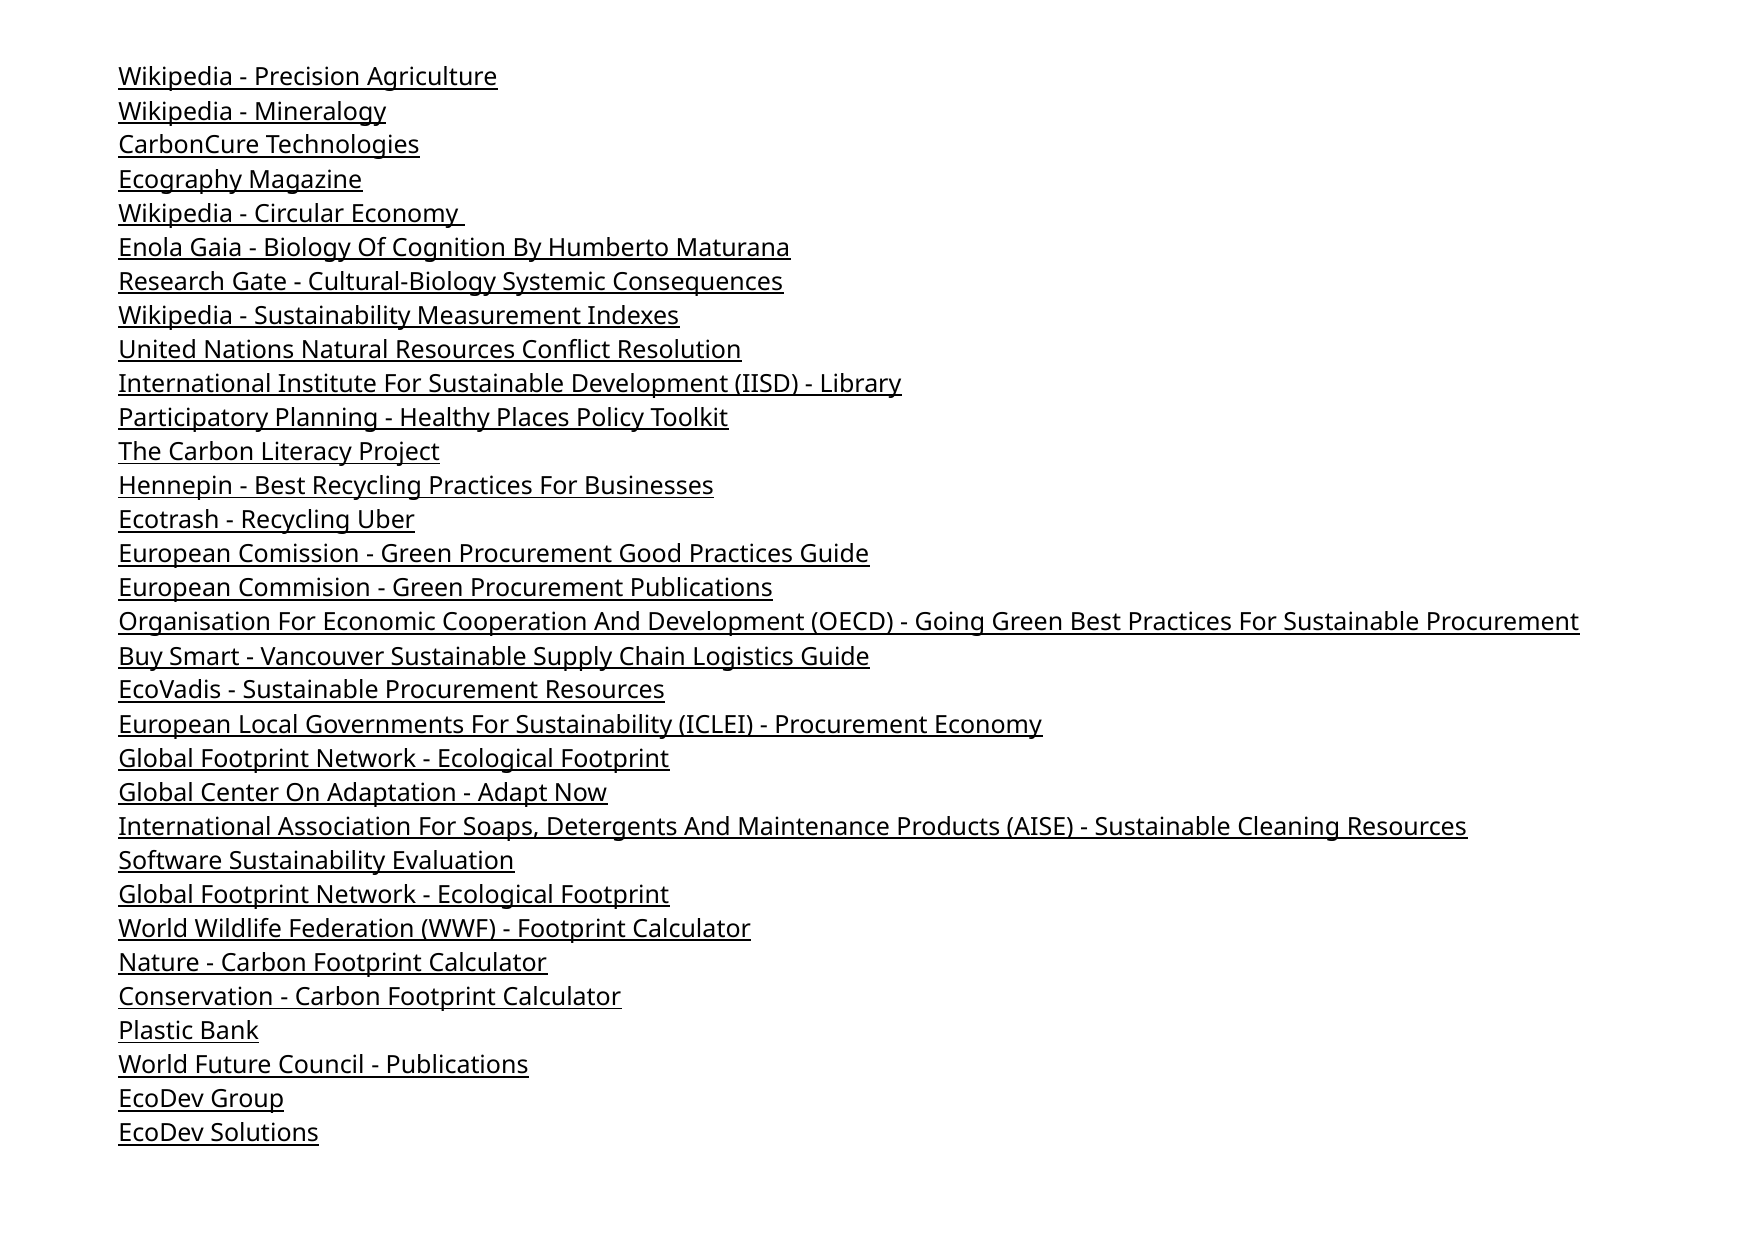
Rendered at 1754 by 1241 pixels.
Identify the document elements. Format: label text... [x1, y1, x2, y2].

subtitle EcoDev Solutions [118, 1115, 1695, 1149]
subtitle Global Footprint Network - Ecological Footprint [118, 740, 1695, 774]
subtitle Enola Gaia - Biology Of Cognition By Humberto Maturana [118, 229, 1695, 263]
subtitle World Wildlife Federation (WWF) - Footprint Calculator [118, 911, 1695, 945]
subtitle Research Gate - Cultural-Biology Systemic Consequences [118, 263, 1695, 297]
subtitle World Future Council - Publications [118, 1047, 1695, 1081]
subtitle The Carbon Literacy Project [118, 434, 1695, 468]
subtitle Global Footprint Network - Ecological Footprint [118, 877, 1695, 911]
subtitle Ecotrash - Recycling Uber [118, 502, 1695, 536]
subtitle International Association For Soaps, Detergents And Maintenance Products (AISE) - Sustainable Cleaning Resources [118, 808, 1695, 842]
subtitle Nature - Carbon Footprint Calculator [118, 945, 1695, 979]
subtitle Wikipedia - Mineralogy [118, 93, 1695, 127]
subtitle Software Sustainability Evaluation [118, 842, 1695, 877]
subtitle EcoDev Group [118, 1081, 1695, 1115]
subtitle Wikipedia - Circular Economy [118, 195, 1695, 229]
subtitle Participatory Planning - Healthy Places Policy Toolkit [118, 400, 1695, 434]
subtitle Ecography Magazine [118, 161, 1695, 195]
subtitle Hennepin - Best Recycling Practices For Businesses [118, 468, 1695, 502]
subtitle European Commision - Green Procurement Publications [118, 570, 1695, 604]
subtitle Organisation For Economic Cooperation And Development (OECD) - Going Green Best Practices For Sustainable Procurement [118, 604, 1695, 638]
subtitle Wikipedia - Precision Agriculture [118, 59, 1695, 93]
subtitle European Comission - Green Procurement Good Practices Guide [118, 536, 1695, 570]
subtitle European Local Governments For Sustainability (ICLEI) - Procurement Economy [118, 706, 1695, 740]
subtitle Conservation - Carbon Footprint Calculator [118, 979, 1695, 1013]
subtitle Buy Smart - Vancouver Sustainable Supply Chain Logistics Guide [118, 638, 1695, 672]
subtitle Wikipedia - Sustainability Measurement Indexes [118, 297, 1695, 332]
subtitle Global Center On Adaptation - Adapt Now [118, 774, 1695, 808]
subtitle International Institute For Sustainable Development (IISD) - Library [118, 366, 1695, 400]
subtitle Plastic Bank [118, 1013, 1695, 1047]
subtitle CarbonCure Technologies [118, 127, 1695, 161]
subtitle United Nations Natural Resources Conflict Resolution [118, 332, 1695, 366]
subtitle EcoVadis - Sustainable Procurement Resources [118, 672, 1695, 706]
